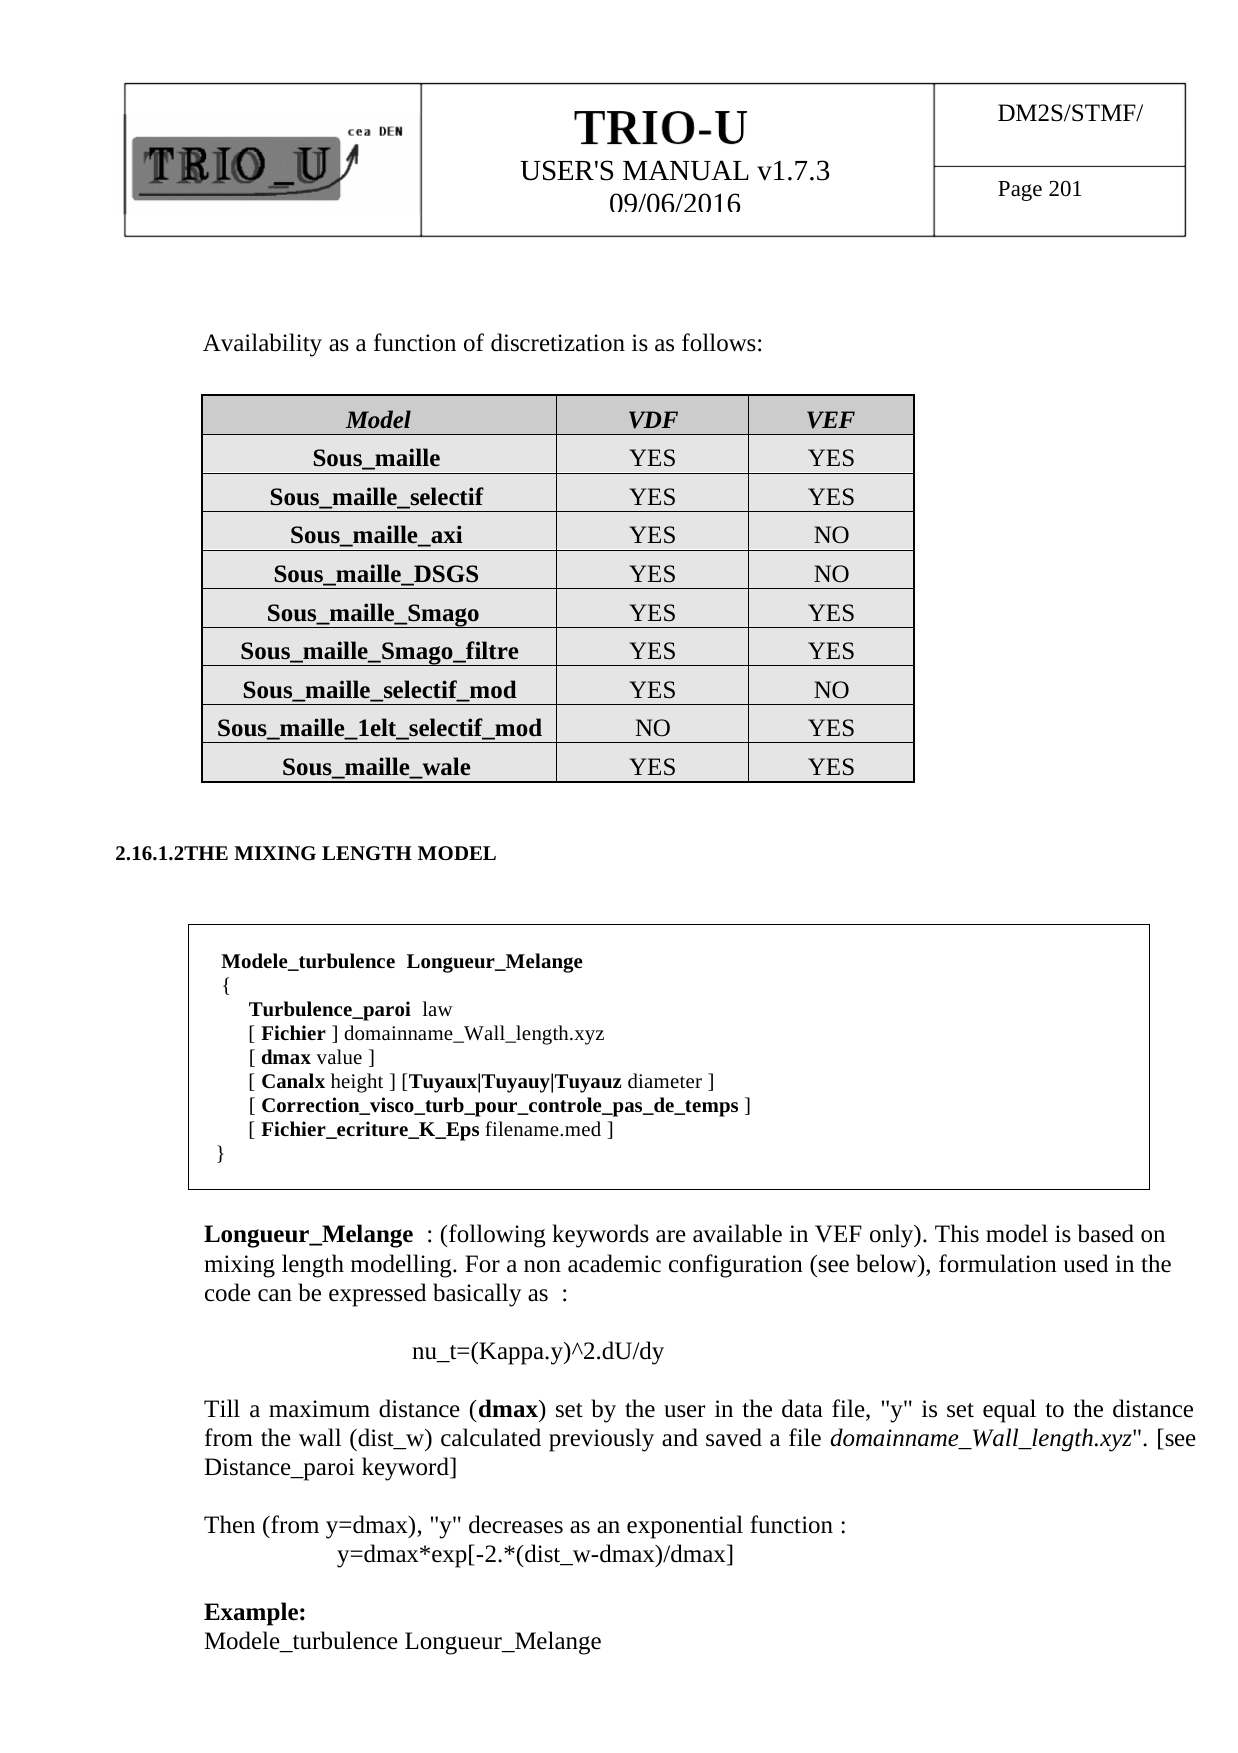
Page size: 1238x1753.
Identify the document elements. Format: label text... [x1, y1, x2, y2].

table_header Model [203, 396, 556, 434]
table_cell NO [749, 512, 913, 549]
table_cell Sous_maille_Smago [203, 589, 556, 627]
table_header Modele_turbulence Longueur_Melange { Turbulence_paroi law [ Fichier ] domainname_Wall_length.xyz [ dmax value ] [ Canalx height ] [Tuyaux|Tuyauy|Tuyauz diameter ] [ Correction_visco_turb_pour_controle_pas_de_temps ] [ Fichier_ecriture_K_Eps filename.med ] } [189, 925, 1149, 1189]
table_cell YES [557, 628, 748, 665]
table_cell YES [557, 551, 748, 588]
table_cell NO [749, 551, 913, 588]
table_cell NO [749, 666, 913, 704]
table_cell Sous_maille_wale [203, 743, 556, 781]
table_cell Sous_maille_selectif [203, 474, 556, 511]
text y=dmax*exp[-2.*(dist_w-dmax)/dmax] [278, 1539, 1196, 1568]
table_cell Sous_maille_DSGS [203, 551, 556, 588]
table_cell YES [557, 435, 748, 472]
table_cell YES [749, 435, 913, 472]
table_cell YES [557, 743, 748, 781]
table_cell Sous_maille_selectif_mod [203, 666, 556, 704]
table_cell YES [557, 474, 748, 511]
table_cell YES [557, 666, 748, 704]
table_cell YES [749, 705, 913, 742]
text Then (from y=dmax), "y" decreases as an exponential function : [204, 1510, 1196, 1539]
table_cell YES [749, 474, 913, 511]
table_cell YES [749, 628, 913, 665]
table_cell Sous_maille_1elt_selectif_mod [203, 705, 556, 742]
table_cell YES [749, 589, 913, 627]
table_cell Sous_maille_axi [203, 512, 556, 549]
text nu_t=(Kappa.y)^2.dU/dy [204, 1336, 1196, 1365]
table_cell YES [557, 589, 748, 627]
table_cell Sous_maille_Smago_filtre [203, 628, 556, 665]
subtitle THE MIXING LENGTH MODEL [115, 841, 1165, 865]
text Modele_turbulence Longueur_Melange [204, 1626, 1196, 1655]
table_header VEF [749, 396, 913, 434]
table_cell YES [557, 512, 748, 549]
table_cell YES [749, 743, 913, 781]
text Availability as a function of discretization is as follows: [203, 319, 1165, 357]
table_cell NO [557, 705, 748, 742]
text Longueur_Melange : (following keywords are available in VEF only). This model is based on mixing length modelling. For a non academic configuration (see below), formulation used in the code can be expressed basically as : [204, 1219, 1196, 1307]
table_header VDF [557, 396, 748, 434]
text Example: [204, 1597, 1196, 1626]
text Till a maximum distance (dmax) set by the user in the data file, "y" is set equal to the distance from the wall (dist_w) calculated previously and saved a file domainname_Wall_length.xyz". [see Distance_paroi keyword] [204, 1394, 1196, 1481]
table_cell Sous_maille [203, 435, 556, 472]
